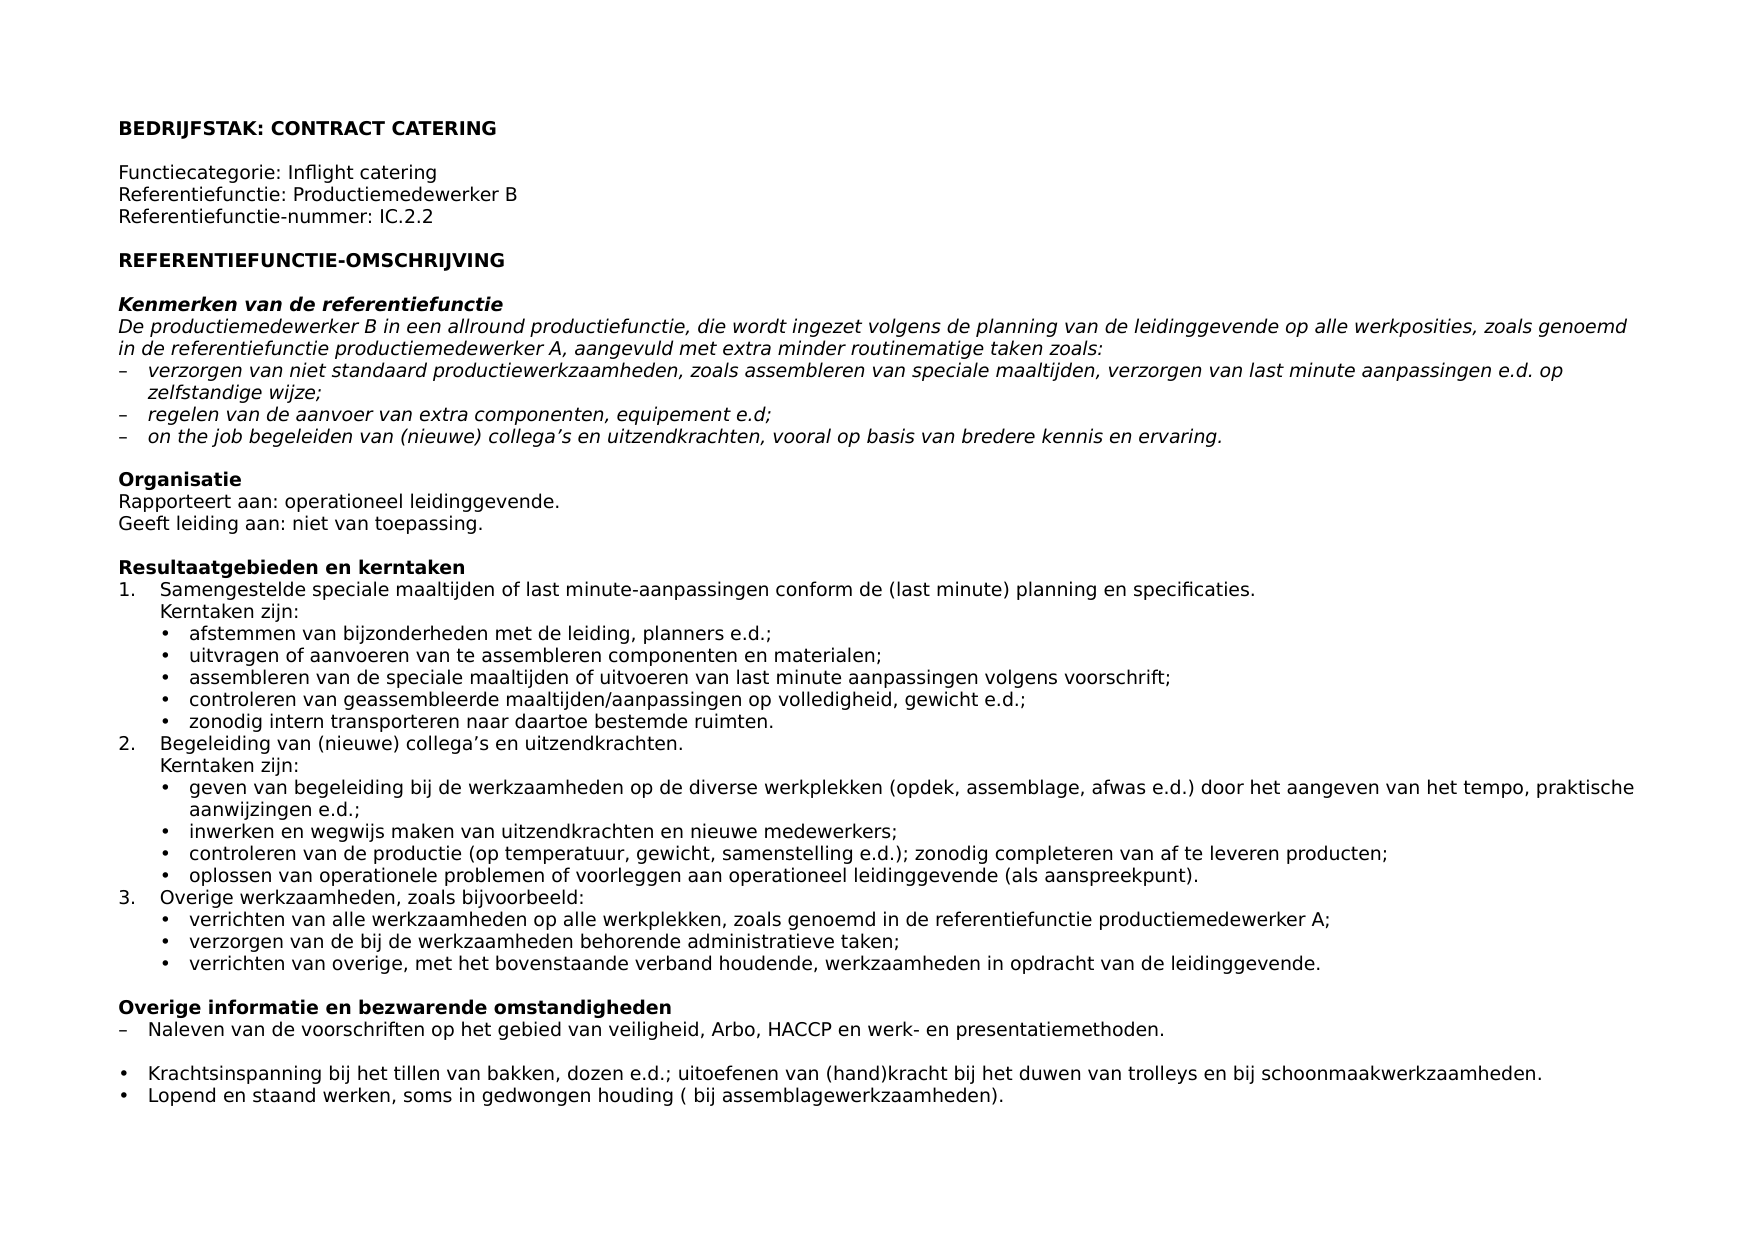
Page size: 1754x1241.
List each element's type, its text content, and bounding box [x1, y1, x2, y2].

text Resultaatgebieden en kerntaken [118, 557, 1636, 579]
text • zonodig intern transporteren naar daartoe bestemde ruimten. [159, 711, 1636, 733]
text Kenmerken van de referentiefunctie [118, 294, 1636, 316]
text – on the job begeleiden van (nieuwe) collega’s en uitzendkrachten, vooral op basis van bredere kennis en ervaring. [118, 426, 1636, 447]
text Referentiefunctie-nummer: IC.2.2 [118, 206, 1636, 228]
text • Lopend en staand werken, soms in gedwongen houding ( bij assemblagewerkzaamheden). [118, 1084, 1636, 1106]
text 3. Overige werkzaamheden, zoals bijvoorbeeld: [118, 887, 1636, 909]
text • controleren van de productie (op temperatuur, gewicht, samenstelling e.d.); zonodig completeren van af te leveren producten; [159, 843, 1636, 865]
text – Naleven van de voorschriften op het gebied van veiligheid, Arbo, HACCP en werk- en presentatiemethoden. [118, 1019, 1636, 1041]
text 2. Begeleiding van (nieuwe) collega’s en uitzendkrachten. [118, 733, 1636, 755]
text Referentiefunctie: Productiemedewerker B [118, 184, 1636, 206]
text • verzorgen van de bij de werkzaamheden behorende administratieve taken; [159, 931, 1636, 953]
text • verrichten van overige, met het bovenstaande verband houdende, werkzaamheden in opdracht van de leidinggevende. [159, 953, 1636, 975]
text Overige informatie en bezwarende omstandigheden [118, 997, 1636, 1019]
text • assembleren van de speciale maaltijden of uitvoeren van last minute aanpassingen volgens voorschrift; [159, 667, 1636, 689]
subtitle REFERENTIEFUNCTIE-OMSCHRIJVING [118, 250, 1636, 272]
text Kerntaken zijn: [159, 755, 1636, 777]
text • oplossen van operationele problemen of voorleggen aan operationeel leidinggevende (als aanspreekpunt). [159, 865, 1636, 887]
text De productiemedewerker B in een allround productiefunctie, die wordt ingezet volgens de planning van de leidinggevende op alle werkposities, zoals genoemd in de referentiefunctie productiemedewerker A, aangevuld met extra minder routinematige taken zoals: [118, 316, 1636, 359]
text Rapporteert aan: operationeel leidinggevende. [118, 491, 1636, 513]
text – regelen van de aanvoer van extra componenten, equipement e.d; [118, 403, 1636, 426]
text • inwerken en wegwijs maken van uitzendkrachten en nieuwe medewerkers; [159, 821, 1636, 843]
text • geven van begeleiding bij de werkzaamheden op de diverse werkplekken (opdek, assemblage, afwas e.d.) door het aangeven van het tempo, praktische aanwijzingen e.d.; [159, 777, 1636, 821]
text Functiecategorie: Inflight catering [118, 162, 1636, 184]
text 1. Samengestelde speciale maaltijden of last minute-aanpassingen conform de (last minute) planning en specificaties. [118, 579, 1636, 601]
text • Krachtsinspanning bij het tillen van bakken, dozen e.d.; uitoefenen van (hand)kracht bij het duwen van trolleys en bij schoonmaakwerkzaamheden. [118, 1062, 1636, 1084]
text • verrichten van alle werkzaamheden op alle werkplekken, zoals genoemd in de referentiefunctie productiemedewerker A; [159, 909, 1636, 931]
text • afstemmen van bijzonderheden met de leiding, planners e.d.; [159, 623, 1636, 645]
text • controleren van geassembleerde maaltijden/aanpassingen op volledigheid, gewicht e.d.; [159, 689, 1636, 711]
text • uitvragen of aanvoeren van te assembleren componenten en materialen; [159, 645, 1636, 667]
text Organisatie [118, 469, 1636, 491]
text Kerntaken zijn: [159, 601, 1636, 623]
text – verzorgen van niet standaard productiewerkzaamheden, zoals assembleren van speciale maaltijden, verzorgen van last minute aanpassingen e.d. op zelfstandige wijze; [118, 359, 1636, 403]
subtitle BEDRIJFSTAK: CONTRACT CATERING [118, 118, 1636, 140]
text Geeft leiding aan: niet van toepassing. [118, 513, 1636, 535]
